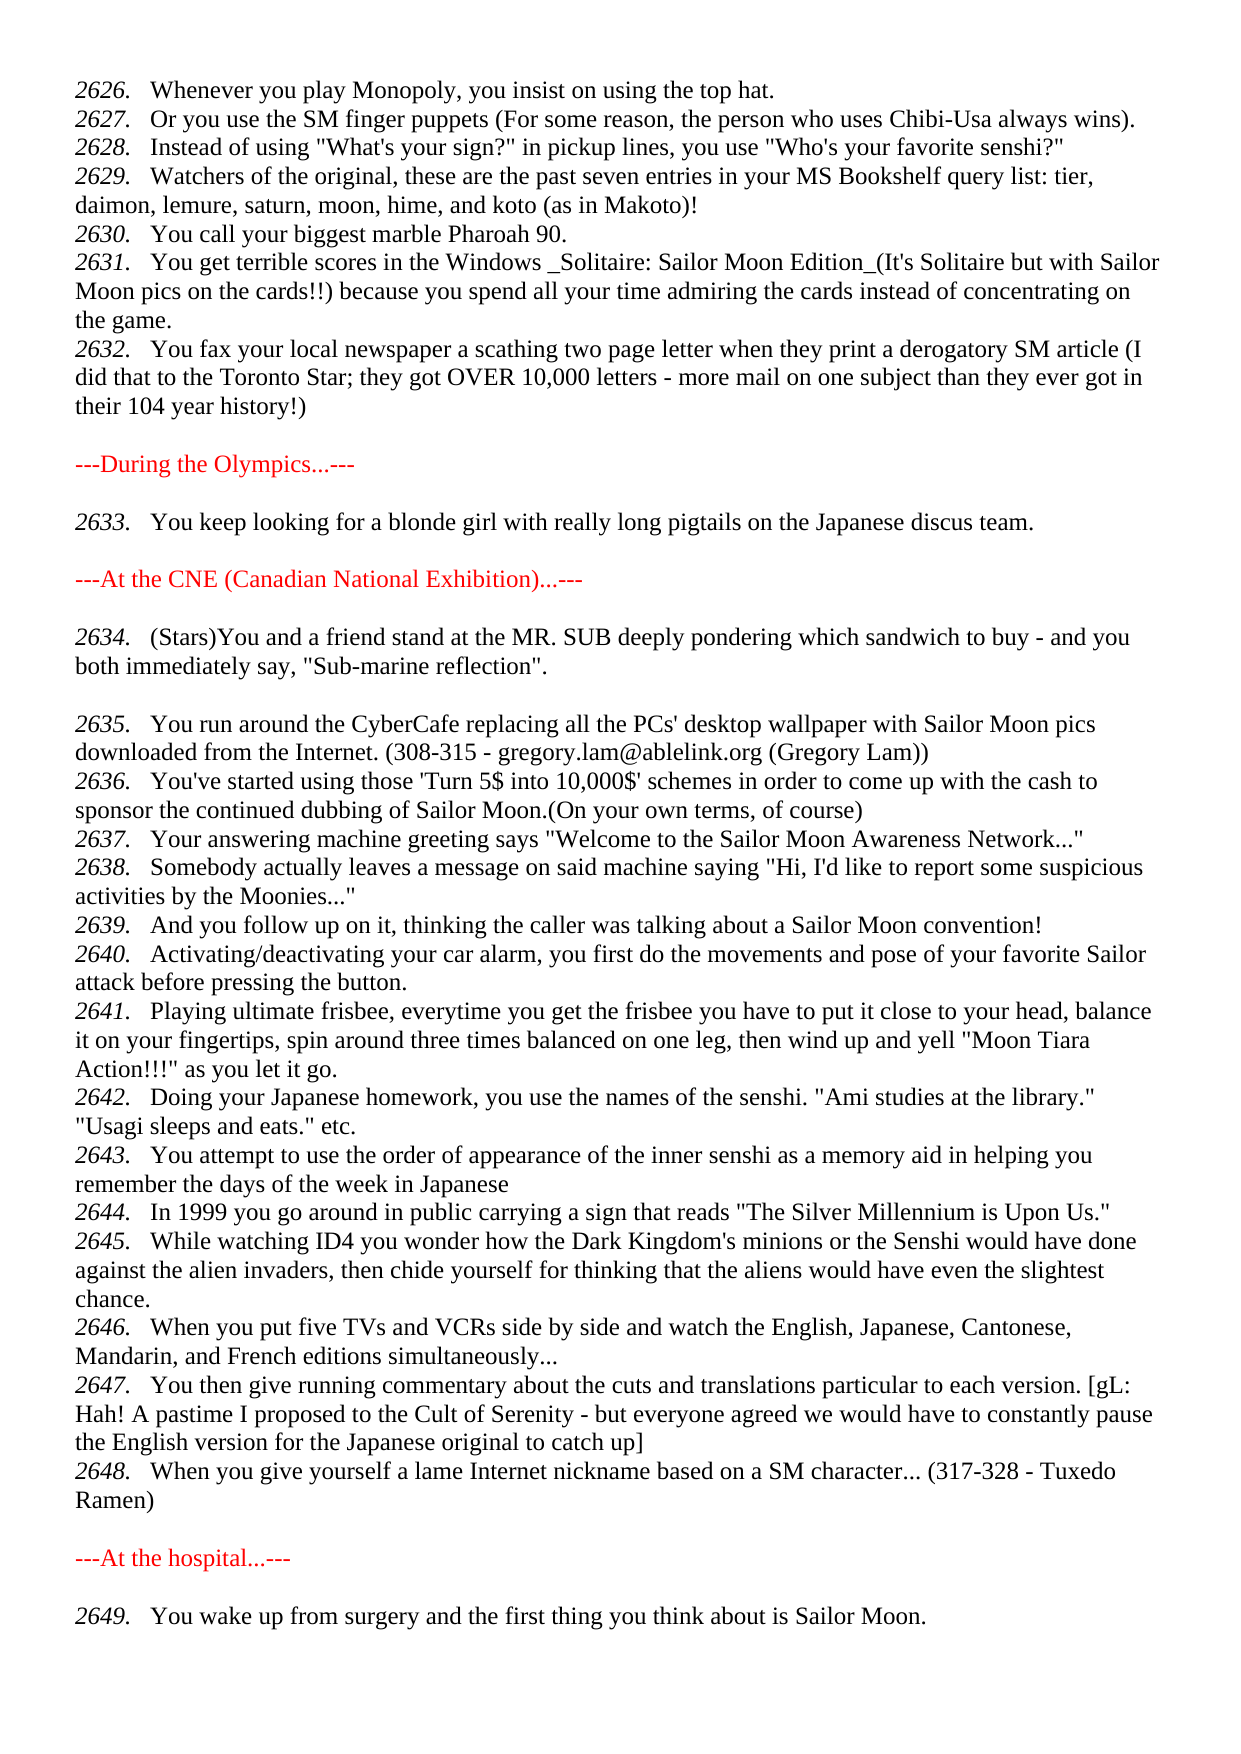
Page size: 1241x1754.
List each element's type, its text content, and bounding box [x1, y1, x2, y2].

list Instead of using "What's your sign?" in pickup lines, you use "Who's your favorite senshi?" [75, 132, 1165, 161]
list You fax your local newspaper a scathing two page letter when they print a derogatory SM article (I did that to the Toronto Star; they got OVER 10,000 letters - more mail on one subject than they ever got in their 104 year history!) ---During the Olympics...--- [75, 334, 1165, 477]
list Doing your Japanese homework, you use the names of the senshi. "Ami studies at the library." "Usagi sleeps and eats." etc. [75, 1082, 1165, 1140]
list When you give yourself a lame Internet nickname based on a SM character... (317-328 - Tuxedo Ramen) [75, 1456, 1165, 1514]
list Or you use the SM finger puppets (For some reason, the person who uses Chibi-Usa always wins). [75, 104, 1165, 132]
list While watching ID4 you wonder how the Dark Kingdom's minions or the Senshi would have done against the alien invaders, then chide yourself for thinking that the aliens would have even the slightest chance. [75, 1226, 1165, 1312]
list Activating/deactivating your car alarm, you first do the movements and pose of your favorite Sailor attack before pressing the button. [75, 939, 1165, 996]
list When you put five TVs and VCRs side by side and watch the English, Japanese, Cantonese, Mandarin, and French editions simultaneously... [75, 1312, 1165, 1370]
list Watchers of the original, these are the past seven entries in your MS Bookshelf query list: tier, daimon, lemure, saturn, moon, hime, and koto (as in Makoto)! [75, 161, 1165, 219]
list Somebody actually leaves a message on said machine saying "Hi, I'd like to report some suspicious activities by the Moonies..." [75, 852, 1165, 910]
list Your answering machine greeting says "Welcome to the Sailor Moon Awareness Network..." [75, 824, 1165, 852]
text ---At the CNE (Canadian National Exhibition)...--- [75, 564, 1165, 593]
list You run around the CyberCafe replacing all the PCs' desktop wallpaper with Sailor Moon pics downloaded from the Internet. (308-315 - gregory.lam@ablelink.org (Gregory Lam)) [75, 709, 1165, 766]
list And you follow up on it, thinking the caller was talking about a Sailor Moon convention! [75, 910, 1165, 939]
list Playing ultimate frisbee, everytime you get the frisbee you have to put it close to your head, balance it on your fingertips, spin around three times balanced on one leg, then wind up and yell "Moon Tiara Action!!!" as you let it go. [75, 996, 1165, 1082]
list You've started using those 'Turn 5$ into 10,000$' schemes in order to come up with the cash to sponsor the continued dubbing of Sailor Moon.(On your own terms, of course) [75, 766, 1165, 824]
list You attempt to use the order of appearance of the inner senshi as a memory aid in helping you remember the days of the week in Japanese [75, 1140, 1165, 1197]
list In 1999 you go around in public carrying a sign that reads "The Silver Millennium is Upon Us." [75, 1197, 1165, 1226]
list (Stars)You and a friend stand at the MR. SUB deeply pondering which sandwich to buy - and you both immediately say, "Sub-marine reflection". [75, 622, 1165, 680]
list You get terrible scores in the Windows _Solitaire: Sailor Moon Edition_(It's Solitaire but with Sailor Moon pics on the cards!!) because you spend all your time admiring the cards instead of concentrating on the game. [75, 247, 1165, 334]
list You keep looking for a blonde girl with really long pigtails on the Japanese discus team. [75, 507, 1165, 535]
list You then give running commentary about the cuts and translations particular to each version. [gL: Hah! A pastime I proposed to the Cult of Serenity - but everyone agreed we would have to constantly pause the English version for the Japanese original to catch up] [75, 1370, 1165, 1456]
text ---At the hospital...--- [75, 1543, 1165, 1572]
list You wake up from surgery and the first thing you think about is Sailor Moon. [75, 1601, 1165, 1629]
list You call your biggest marble Pharoah 90. [75, 219, 1165, 247]
list Whenever you play Monopoly, you insist on using the top hat. [75, 75, 1165, 104]
